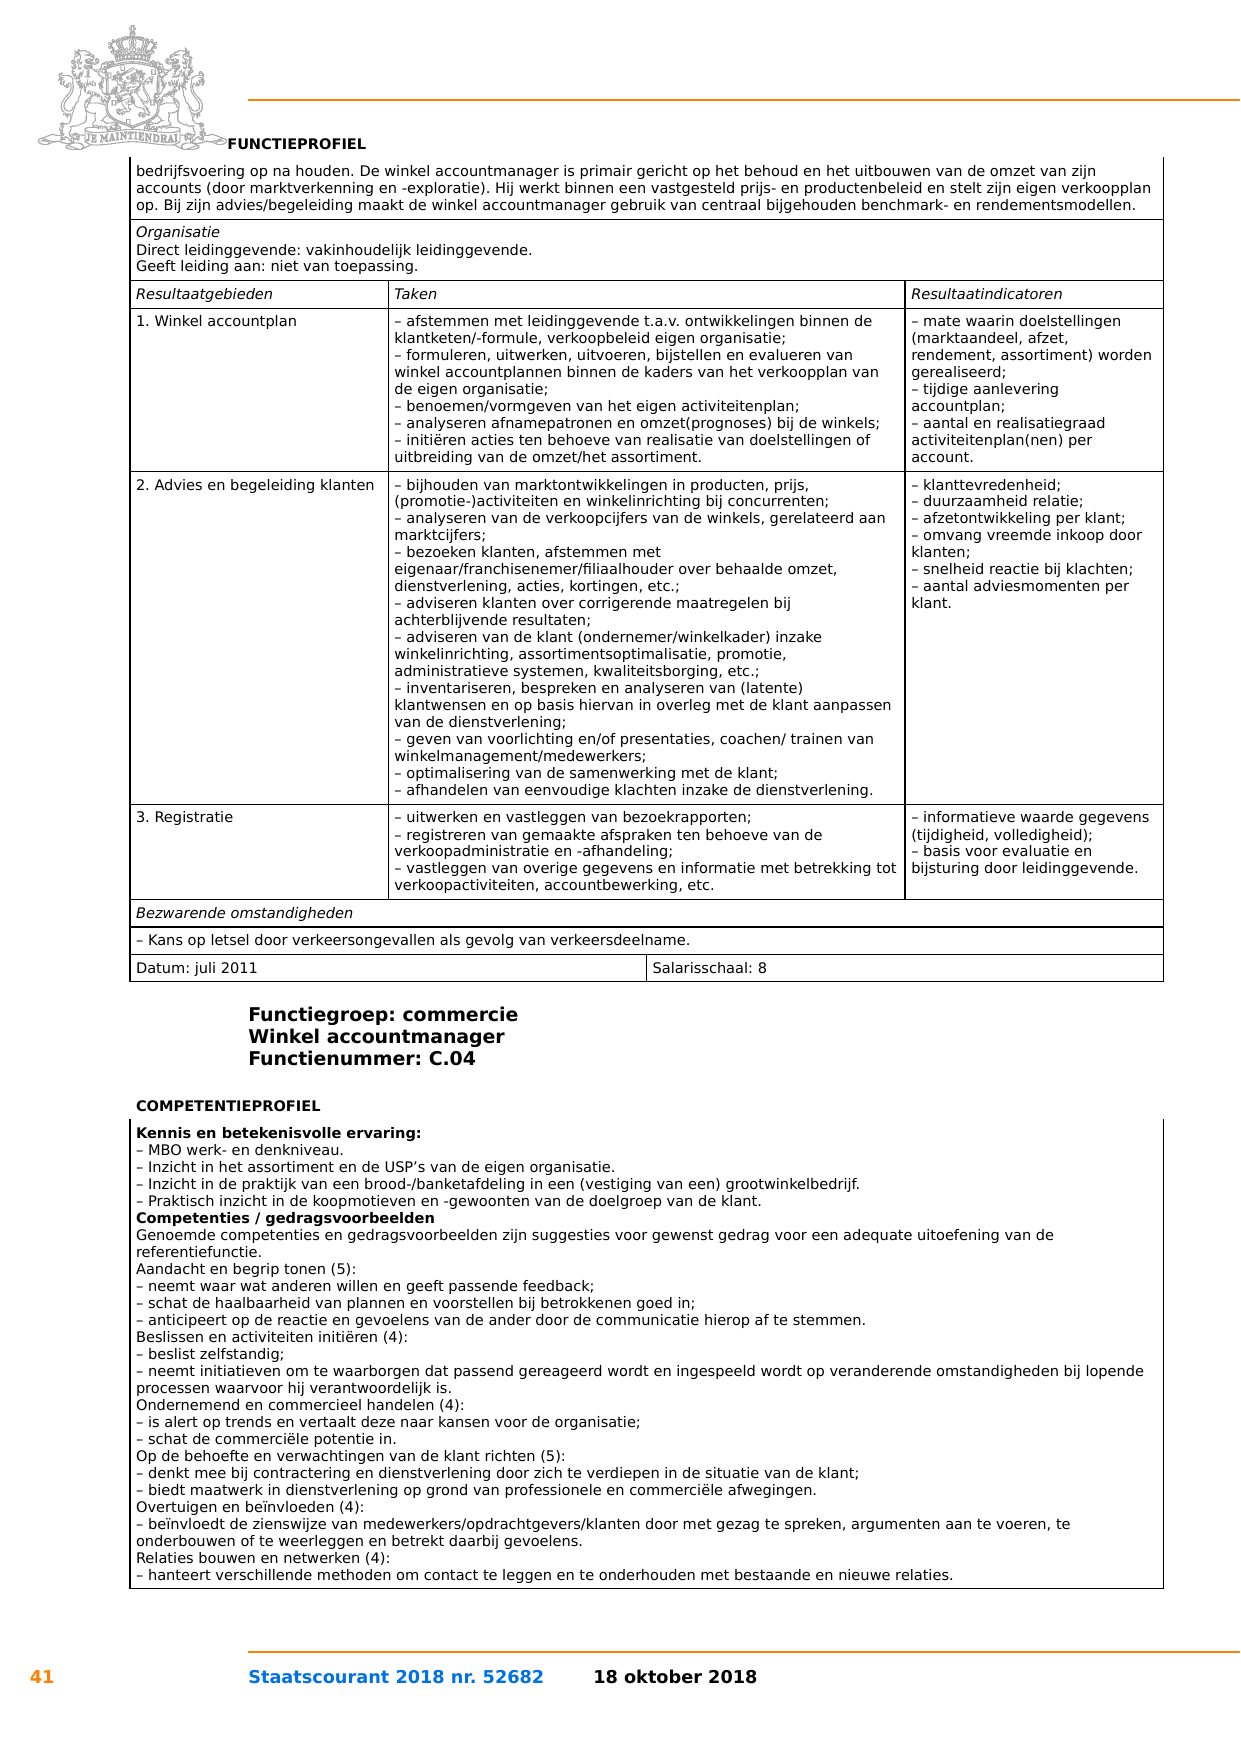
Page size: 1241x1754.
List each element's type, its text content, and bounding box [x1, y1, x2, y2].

table_cell Salarisschaal: 8 [647, 955, 1163, 981]
table_cell 3. Registratie [131, 805, 388, 899]
table_cell Organisatie Direct leidinggevende: vakinhoudelijk leidinggevende. Geeft leiding aan: niet van toepassing. [131, 220, 1163, 280]
table_cell Taken [389, 281, 904, 307]
table_cell Bezwarende omstandigheden [131, 900, 1163, 926]
text Functienummer: C.04 [248, 1048, 1163, 1070]
text Winkel accountmanager [248, 1026, 1163, 1048]
table_cell bedrijfsvoering op na houden. De winkel accountmanager is primair gericht op het behoud en het uitbouwen van de omzet van zijn accounts (door marktverkenning en -exploratie). Hij werkt binnen een vastgesteld prijs- en productenbeleid en stelt zijn eigen verkoopplan op. Bij zijn advies/begeleiding maakt de winkel accountmanager gebruik van centraal bijgehouden benchmark- en rendementsmodellen. [131, 158, 1163, 219]
table_cell – mate waarin doelstellingen (marktaandeel, afzet, rendement, assortiment) worden gerealiseerd; – tijdige aanlevering accountplan; – aantal en realisatiegraad activiteitenplan(nen) per account. [906, 309, 1163, 471]
table_cell – Kans op letsel door verkeersongevallen als gevolg van verkeersdeelname. [131, 928, 1163, 954]
table_cell Resultaatgebieden [131, 281, 388, 307]
table_cell – informatieve waarde gegevens (tijdigheid, volledigheid); – basis voor evaluatie en bijsturing door leidinggevende. [906, 805, 1163, 899]
table_cell – afstemmen met leidinggevende t.a.v. ontwikkelingen binnen de klantketen/-formule, verkoopbeleid eigen organisatie; – formuleren, uitwerken, uitvoeren, bijstellen en evalueren van winkel accountplannen binnen de kaders van het verkoopplan van de eigen organisatie; – benoemen/vormgeven van het eigen activiteitenplan; – analyseren afnamepatronen en omzet(prognoses) bij de winkels; – initiëren acties ten behoeve van realisatie van doelstellingen of uitbreiding van de omzet/het assortiment. [389, 309, 904, 471]
table_header COMPETENTIEPROFIEL [131, 1093, 1163, 1119]
table_cell 2. Advies en begeleiding klanten [131, 472, 388, 804]
table_cell Resultaatindicatoren [906, 281, 1163, 307]
text Functiegroep: commercie [248, 1004, 1163, 1026]
table_cell – bijhouden van marktontwikkelingen in producten, prijs, (promotie-)activiteiten en winkelinrichting bij concurrenten; – analyseren van de verkoopcijfers van de winkels, gerelateerd aan marktcijfers; – bezoeken klanten, afstemmen met eigenaar/franchisenemer/filiaalhouder over behaalde omzet, dienstverlening, acties, kortingen, etc.; – adviseren klanten over corrigerende maatregelen bij achterblijvende resultaten; – adviseren van de klant (ondernemer/winkelkader) inzake winkelinrichting, assortimentsoptimalisatie, promotie, administratieve systemen, kwaliteitsborging, etc.; – inventariseren, bespreken en analyseren van (latente) klantwensen en op basis hiervan in overleg met de klant aanpassen van de dienstverlening; – geven van voorlichting en/of presentaties, coachen/ trainen van winkelmanagement/medewerkers; – optimalisering van de samenwerking met de klant; – afhandelen van eenvoudige klachten inzake de dienstverlening. [389, 472, 904, 804]
table_cell – uitwerken en vastleggen van bezoekrapporten; – registreren van gemaakte afspraken ten behoeve van de verkoopadministratie en -afhandeling; – vastleggen van overige gegevens en informatie met betrekking tot verkoopactiviteiten, accountbewerking, etc. [389, 805, 904, 899]
table_cell Datum: juli 2011 [131, 955, 646, 981]
picture [38, 25, 227, 150]
table_cell 1. Winkel accountplan [131, 309, 388, 471]
table_cell – klanttevredenheid; – duurzaamheid relatie; – afzetontwikkeling per klant; – omvang vreemde inkoop door klanten; – snelheid reactie bij klachten; – aantal adviesmomenten per klant. [906, 472, 1163, 804]
table_header FUNCTIEPROFIEL [131, 131, 1163, 157]
table_cell Kennis en betekenisvolle ervaring: – MBO werk- en denkniveau. – Inzicht in het assortiment en de USP’s van de eigen organisatie. – Inzicht in de praktijk van een brood-/banketafdeling in een (vestiging van een) grootwinkelbedrijf. – Praktisch inzicht in de koopmotieven en -gewoonten van de doelgroep van de klant. Competenties / gedragsvoorbeelden Genoemde competenties en gedragsvoorbeelden zijn suggesties voor gewenst gedrag voor een adequate uitoefening van de referentiefunctie. Aandacht en begrip tonen (5): – neemt waar wat anderen willen en geeft passende feedback; – schat de haalbaarheid van plannen en voorstellen bij betrokkenen goed in; – anticipeert op de reactie en gevoelens van de ander door de communicatie hierop af te stemmen. Beslissen en activiteiten initiëren (4): – beslist zelfstandig; – neemt initiatieven om te waarborgen dat passend gereageerd wordt en ingespeeld wordt op veranderende omstandigheden bij lopende processen waarvoor hij verantwoordelijk is. Ondernemend en commercieel handelen (4): – is alert op trends en vertaalt deze naar kansen voor de organisatie; – schat de commerciële potentie in. Op de behoefte en verwachtingen van de klant richten (5): – denkt mee bij contractering en dienstverlening door zich te verdiepen in de situatie van de klant; – biedt maatwerk in dienstverlening op grond van professionele en commerciële afwegingen. Overtuigen en beïnvloeden (4): – beïnvloedt de zienswijze van medewerkers/opdrachtgevers/klanten door met gezag te spreken, argumenten aan te voeren, te onderbouwen of te weerleggen en betrekt daarbij gevoelens. Relaties bouwen en netwerken (4): – hanteert verschillende methoden om contact te leggen en te onderhouden met bestaande en nieuwe relaties. [131, 1120, 1163, 1588]
